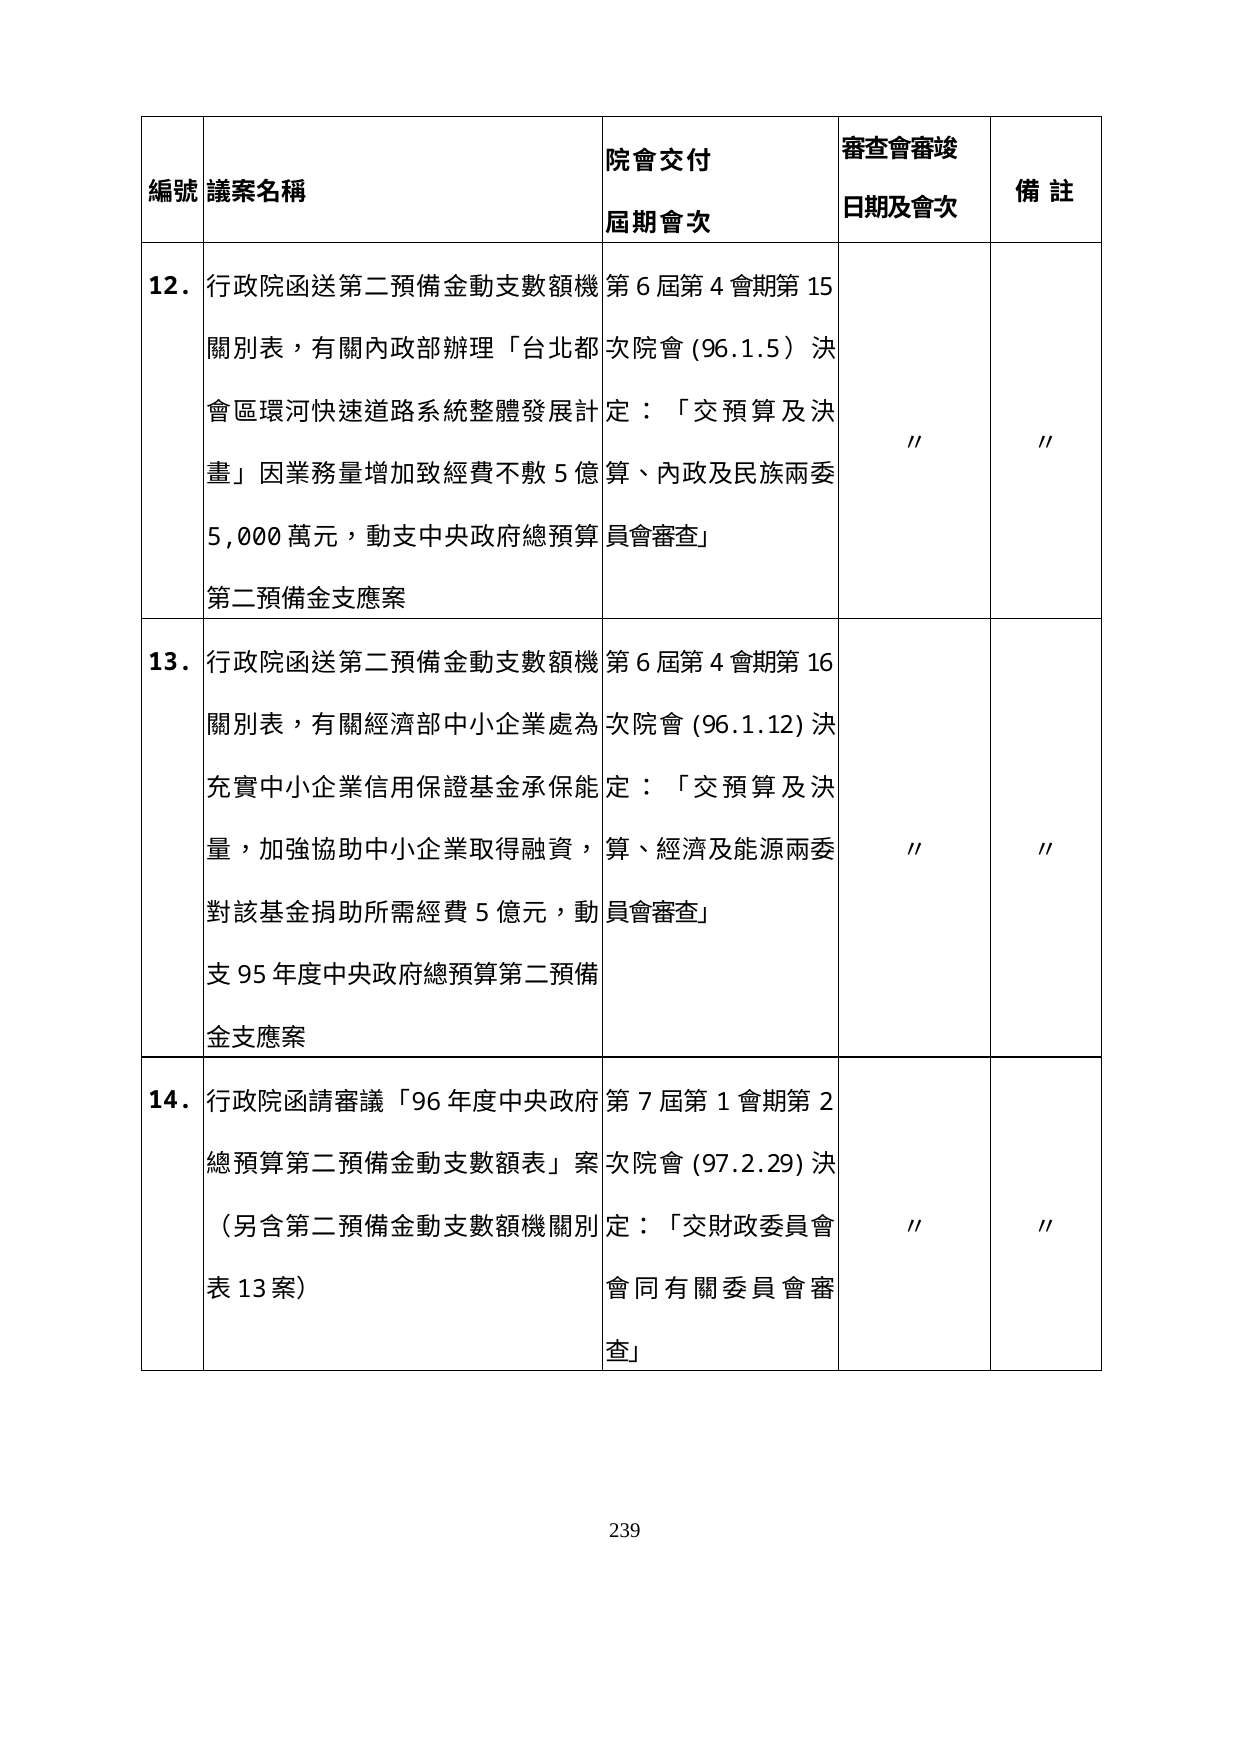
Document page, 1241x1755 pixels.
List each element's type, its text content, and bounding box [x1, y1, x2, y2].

table_cell 行政院函送第二預備金動支數額機關別表，有關經濟部中小企業處為充實中小企業信用保證基金承保能量，加強協助中小企業取得融資，對該基金捐助所需經費5億元，動支95年度中央政府總預算第二預備金支應案 [204, 619, 602, 1056]
table_header 議案名稱 [204, 117, 602, 242]
table_cell 〃 [839, 619, 990, 1056]
table_cell 第6屆第4會期第15次院會(96.1.5）決定：「交預算及決算、內政及民族兩委員會審查」 [603, 243, 838, 618]
table_cell 第7屆第1會期第2次院會(97.2.29)決定：「交財政委員會會同有關委員會審查」 [603, 1058, 838, 1370]
table_cell 〃 [991, 1058, 1101, 1370]
table_header 審查會審竣 日期及會次 [839, 117, 990, 242]
table_cell [142, 619, 203, 1056]
table_cell 〃 [991, 619, 1101, 1056]
table_cell 行政院函請審議「96年度中央政府總預算第二預備金動支數額表」案（另含第二預備金動支數額機關別表13案） [204, 1058, 602, 1370]
table_cell 第6屆第4會期第16次院會(96.1.12)決定：「交預算及決算、經濟及能源兩委員會審查」 [603, 619, 838, 1056]
table_header 編號 [142, 117, 203, 242]
table_header 院會交付 屆期會次 [603, 117, 838, 242]
table_cell 〃 [839, 1058, 990, 1370]
table_cell 行政院函送第二預備金動支數額機關別表，有關內政部辦理「台北都會區環河快速道路系統整體發展計畫」因業務量增加致經費不敷5億5,000萬元，動支中央政府總預算第二預備金支應案 [204, 243, 602, 618]
table_cell [142, 1058, 203, 1370]
table_cell [142, 243, 203, 618]
table_cell 〃 [991, 243, 1101, 618]
table_cell 〃 [839, 243, 990, 618]
table_header 備 註 [991, 117, 1101, 242]
